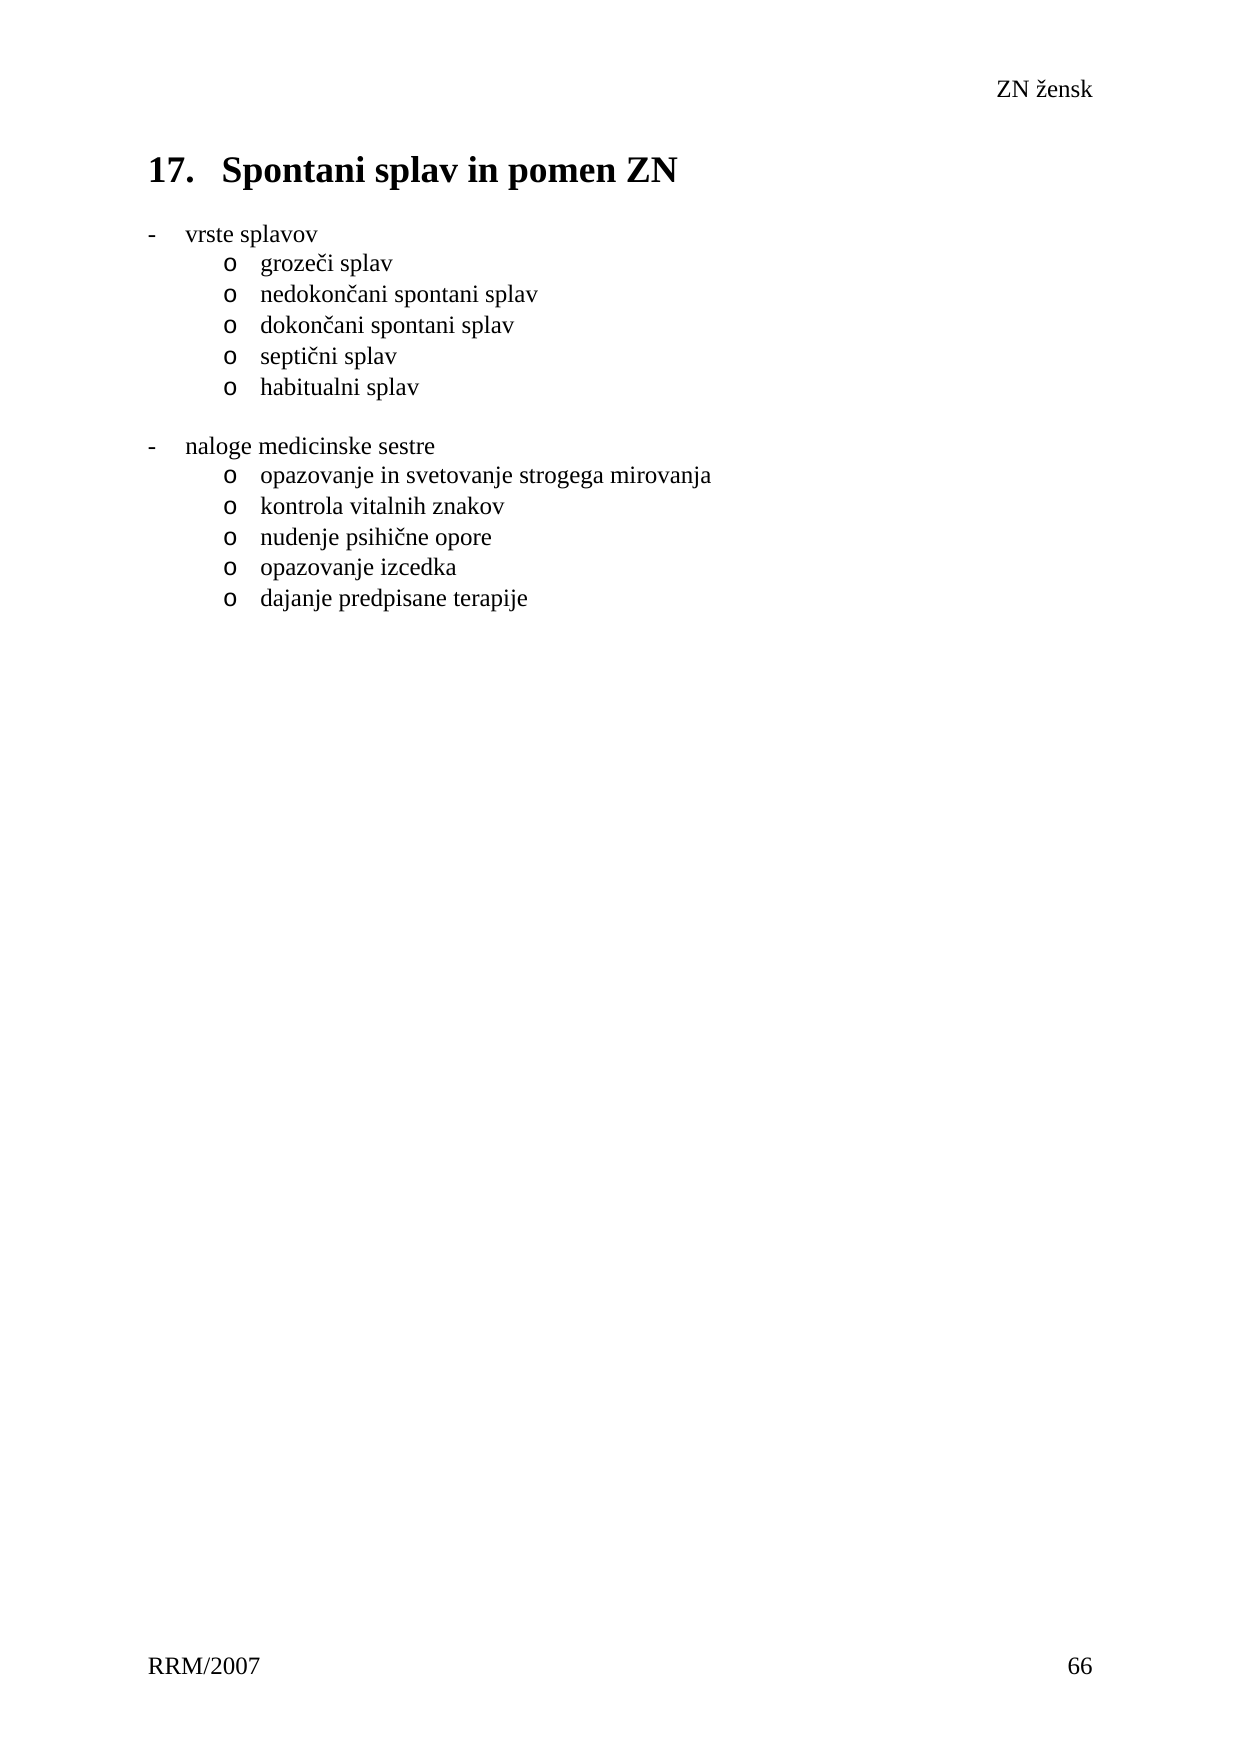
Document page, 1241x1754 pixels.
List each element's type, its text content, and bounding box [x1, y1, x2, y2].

list opazovanje izcedka [223, 552, 1092, 583]
list nudenje psihične opore [223, 522, 1092, 552]
list grozeči splav [223, 248, 1092, 279]
list septični splav [223, 341, 1092, 372]
list dajanje predpisane terapije [223, 583, 1092, 614]
subtitle Spontani splav in pomen ZN [148, 148, 1092, 191]
list habitualni splav [223, 372, 1092, 402]
list vrste splavov [148, 219, 1092, 248]
list nedokončani spontani splav [223, 279, 1092, 310]
list kontrola vitalnih znakov [223, 491, 1092, 522]
list opazovanje in svetovanje strogega mirovanja [223, 460, 1092, 491]
list naloge medicinske sestre [148, 431, 1092, 460]
list dokončani spontani splav [223, 310, 1092, 341]
